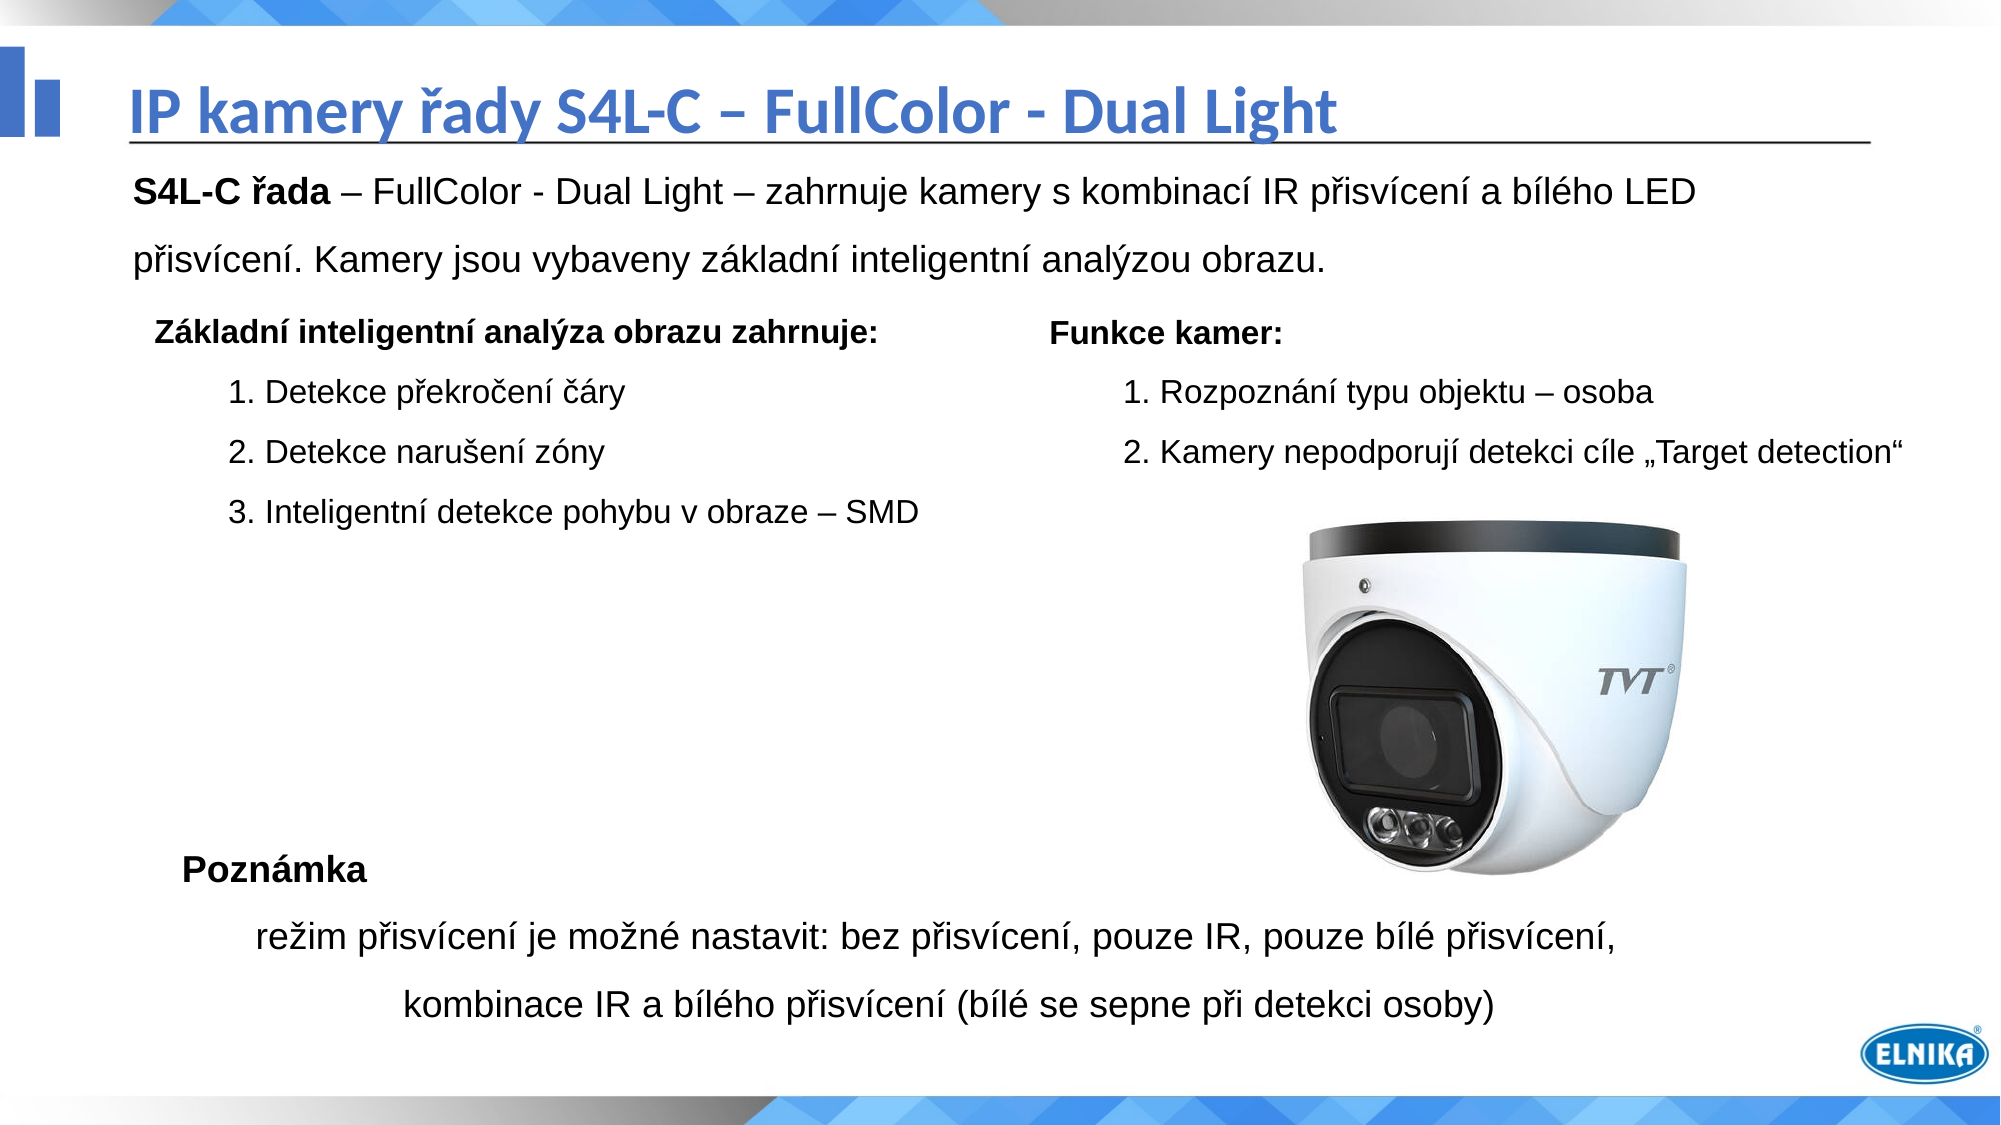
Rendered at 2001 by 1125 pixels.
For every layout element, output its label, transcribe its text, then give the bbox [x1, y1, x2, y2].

picture [0, 0, 2001, 1125]
text_box Funkce kamer: 1. Rozpoznání typu objektu – osoba 2. Kamery nepodporují detekci cíle „Target detection“ [1034, 283, 1937, 532]
text_box S4L-C řada – FullColor - Dual Light – zahrnuje kamery s kombinací IR přisvícení a bílého LED přisvícení. Kamery jsou vybaveny základní inteligentní analýzou obrazu. [118, 137, 1890, 288]
text_box Základní inteligentní analýza obrazu zahrnuje: 1. Detekce překročení čáry 2. Detekce narušení zóny 3. Inteligentní detekce pohybu v obraze – SMD [139, 283, 1004, 760]
text_box IP kamery řady S4L-C – FullColor - Dual Light [78, 58, 1890, 154]
text_box Poznámka režim přisvícení je možné nastavit: bez přisvícení, pouze IR, pouze bílé přisvícení, kombinace IR a bílého přisvícení (bílé se sepne při detekci osoby) [167, 814, 1890, 1046]
